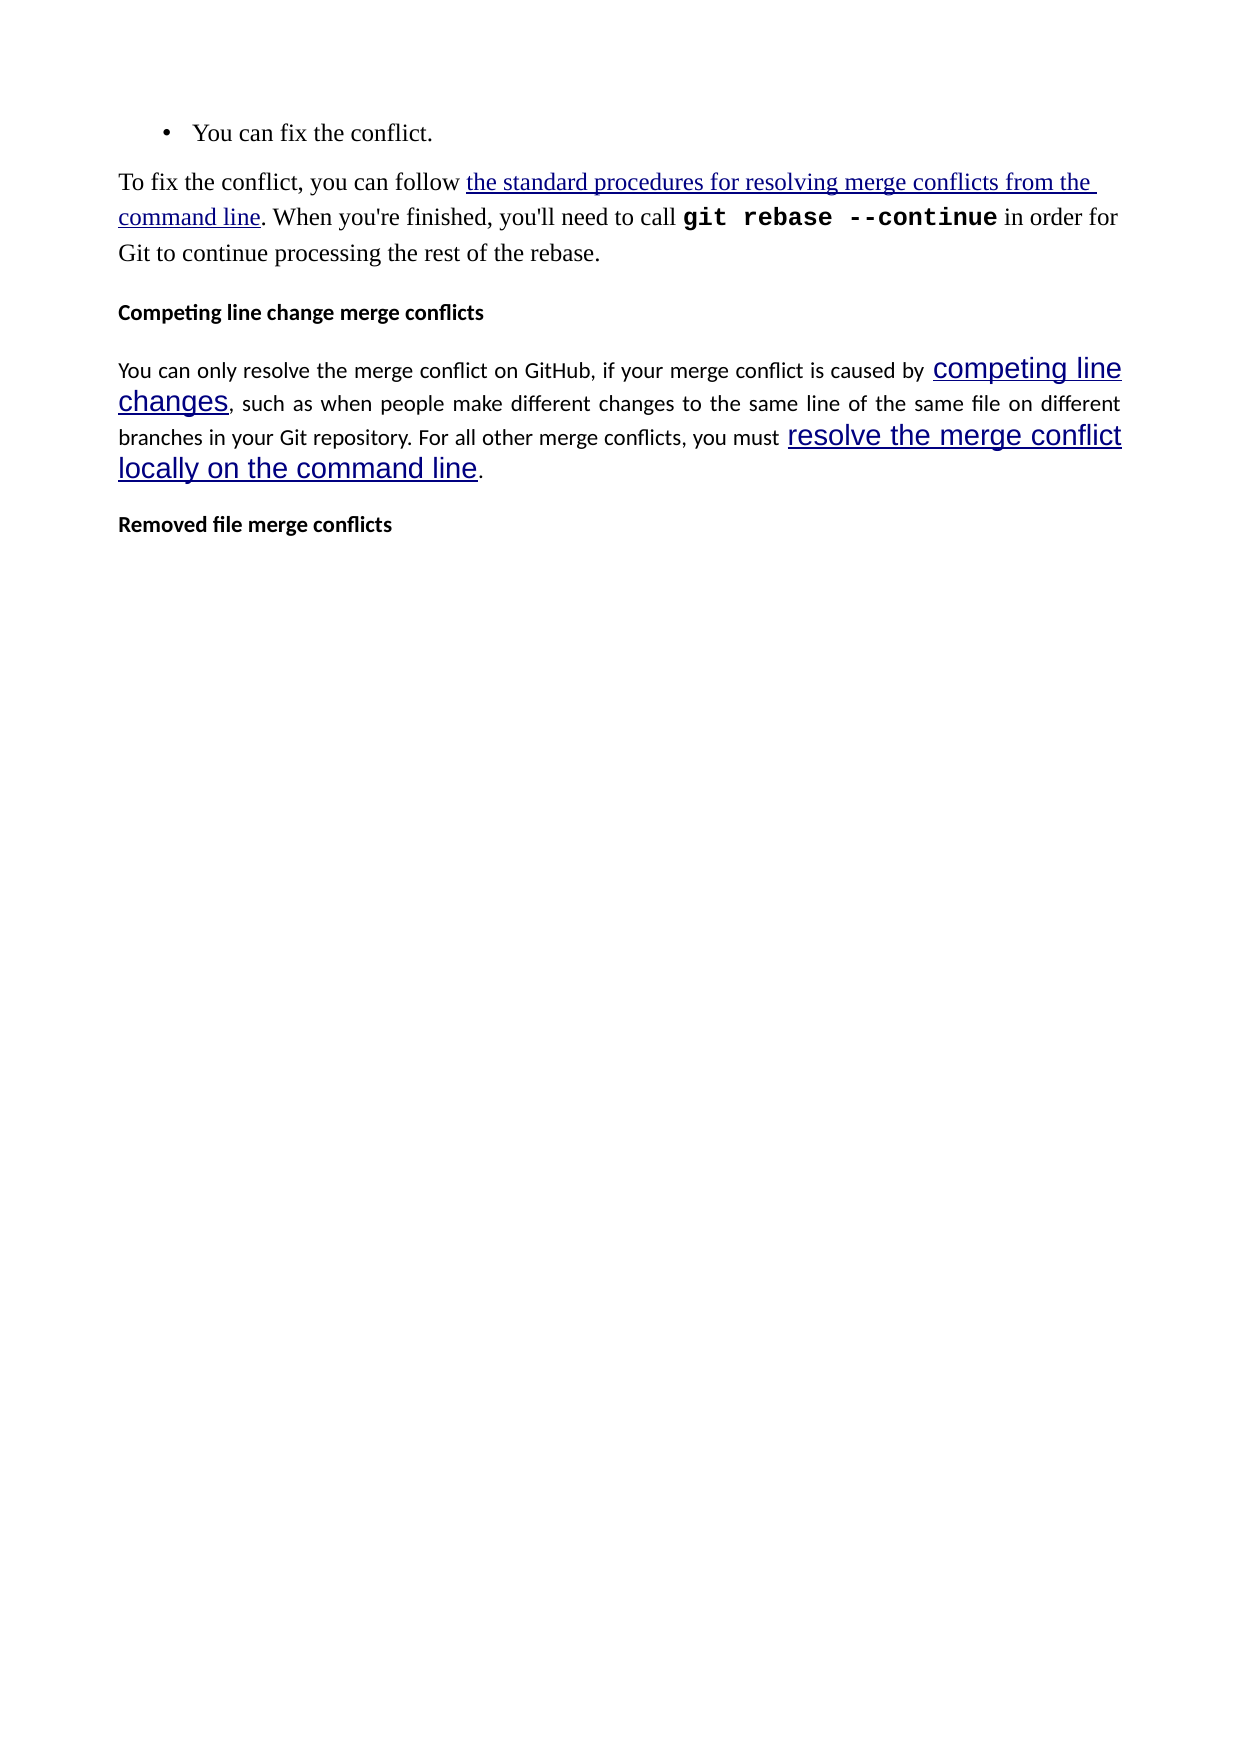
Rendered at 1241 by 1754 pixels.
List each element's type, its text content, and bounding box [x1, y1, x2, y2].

subtitle You can only resolve the merge conflict on GitHub, if your merge conflict is caused by competing line changes, such as when people make different changes to the same line of the same file on different branches in your Git repository. For all other merge conflicts, you must resolve the merge conflict locally on the command line. [118, 351, 1122, 485]
text To fix the conflict, you can follow the standard procedures for resolving merge conflicts from the command line. When you're finished, you'll need to call git rebase --continue in order for Git to continue processing the rest of the rebase. [118, 167, 1122, 267]
subtitle Removed file merge conflicts [118, 510, 1122, 538]
subtitle Competing line change merge conflicts [118, 298, 1122, 326]
list You can fix the conflict. [162, 118, 1122, 147]
